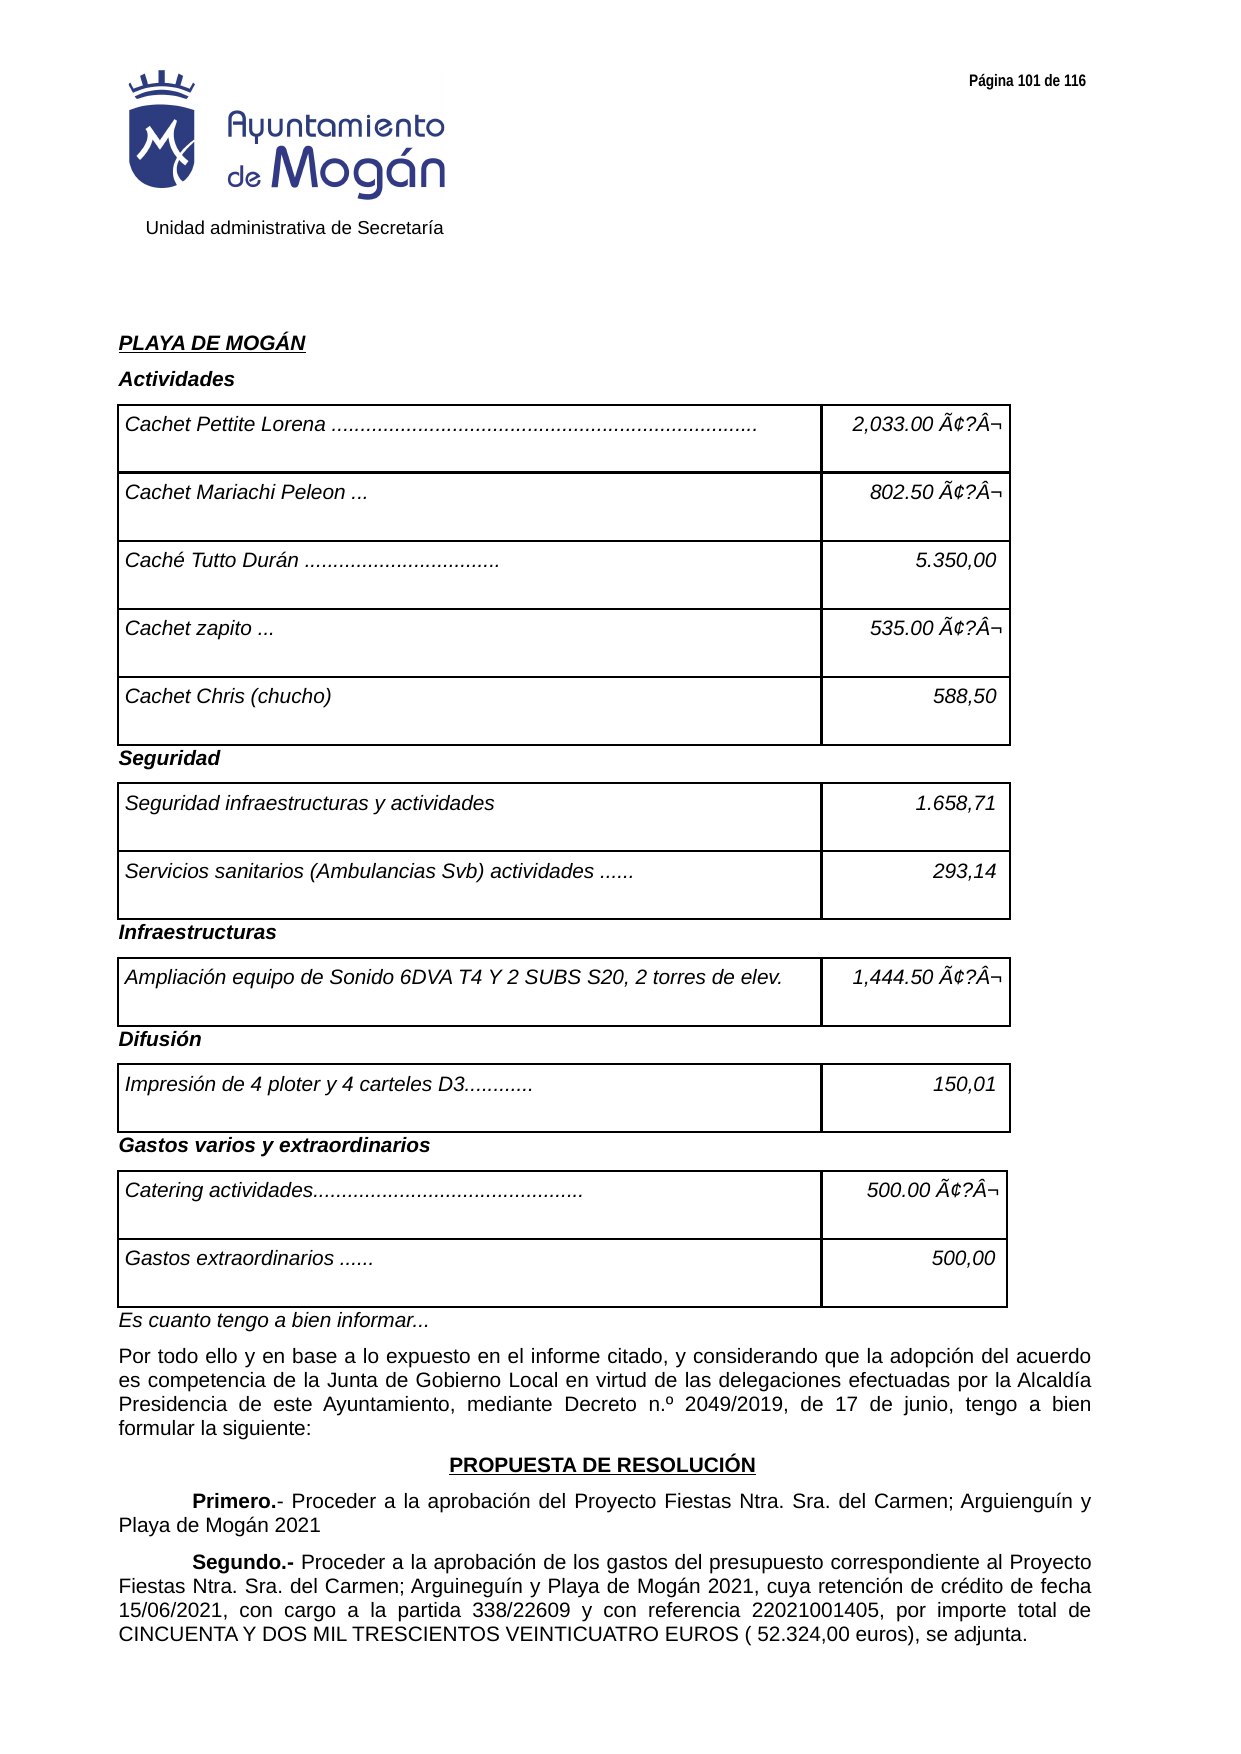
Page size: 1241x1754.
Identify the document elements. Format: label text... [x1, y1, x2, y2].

text Difusión [118, 1027, 1092, 1051]
table_header 500,00 Ã¢?Â¬ [823, 1172, 1006, 1238]
table_cell Cachet Chris (chucho) [119, 678, 820, 743]
table_cell 535,00 Ã¢?Â¬ [823, 610, 1009, 676]
table_header Ampliación equipo de Sonido 6DVA T4 Y 2 SUBS S20, 2 torres de elev. [119, 959, 820, 1025]
table_cell Gastos extraordinarios ...... [119, 1240, 820, 1306]
table_header Cachet Pettite Lorena .......................................................................... [119, 406, 820, 471]
table_cell Cachet Mariachi Peleon ... [119, 474, 820, 539]
text Por todo ello y en base a lo expuesto en el informe citado, y considerando que la adopción del acuerdo es competencia de la Junta de Gobierno Local en virtud de las delegaciones efectuadas por la Alcaldía Presidencia de este Ayuntamiento, mediante Decreto n.º 2049/2019, de 17 de junio, tengo a bien formular la siguiente: [118, 1344, 1092, 1440]
text Es cuanto tengo a bien informar... [118, 1308, 1092, 1332]
text Segundo.- Proceder a la aprobación de los gastos del presupuesto correspondiente al Proyecto Fiestas Ntra. Sra. del Carmen; Arguineguín y Playa de Mogán 2021, cuya retención de crédito de fecha 15/06/2021, con cargo a la partida 338/22609 y con referencia 22021001405, por importe total de CINCUENTA Y DOS MIL TRESCIENTOS VEINTICUATRO EUROS ( 52.324,00 euros), se adjunta. [118, 1549, 1092, 1645]
text Gastos varios y extraordinarios [118, 1133, 1092, 1157]
text Primero.- Proceder a la aprobación del Proyecto Fiestas Ntra. Sra. del Carmen; Arguienguín y Playa de Mogán 2021 [118, 1489, 1092, 1537]
table_cell 588,50 [823, 678, 1009, 743]
table_header 1.444,50 Ã¢?Â¬ [823, 959, 1009, 1025]
text Actividades [118, 367, 1092, 391]
table_cell Caché Tutto Durán .................................. [119, 542, 820, 607]
picture [128, 70, 445, 206]
text PLAYA DE MOGÁN [118, 331, 1092, 354]
text Infraestructuras [118, 920, 1092, 944]
table_header 1.658,71 [823, 784, 1009, 850]
table_cell 500,00 [823, 1240, 1006, 1306]
text Seguridad [118, 746, 1092, 769]
table_cell 802,50 Ã¢?Â¬ [823, 474, 1009, 539]
table_cell Cachet zapito ... [119, 610, 820, 676]
table_header Catering actividades............................................... [119, 1172, 820, 1238]
table_cell 293,14 [823, 852, 1009, 918]
table_cell 5.350,00 [823, 542, 1009, 607]
table_cell Servicios sanitarios (Ambulancias Svb) actividades ...... [119, 852, 820, 918]
table_header Seguridad infraestructuras y actividades [119, 784, 820, 850]
table_header Impresión de 4 ploter y 4 carteles D3............ [119, 1065, 820, 1131]
table_header 2.033,00 Ã¢?Â¬ [823, 406, 1009, 471]
text PROPUESTA DE RESOLUCIÓN [118, 1453, 1092, 1477]
table_header 150,01 [823, 1065, 1009, 1131]
